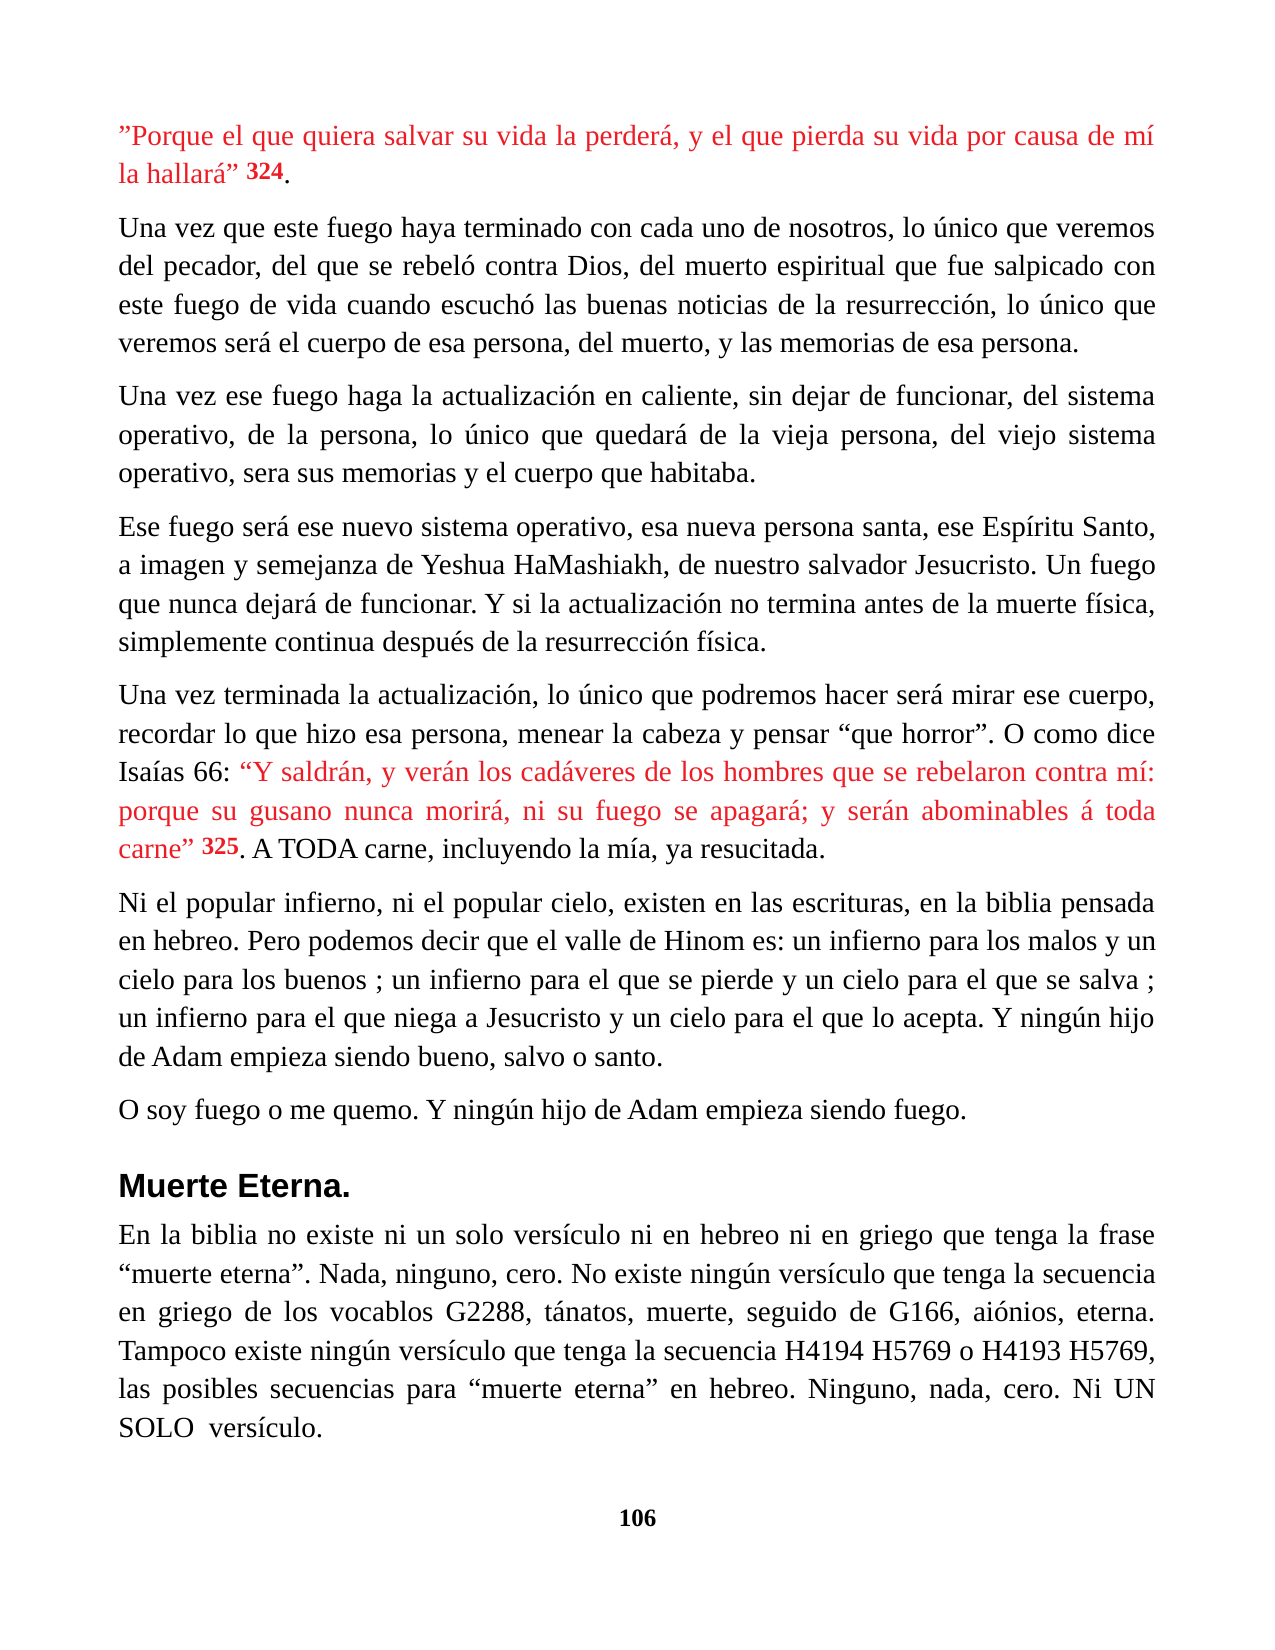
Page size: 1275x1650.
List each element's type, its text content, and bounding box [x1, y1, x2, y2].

text En la biblia no existe ni un solo versículo ni en hebreo ni en griego que tenga la frase “muerte eterna”. Nada, ninguno, cero. No existe ningún versículo que tenga la secuencia en griego de los vocablos G2288, tánatos, muerte, seguido de G166, aiónios, eterna. Tampoco existe ningún versículo que tenga la secuencia H4194 H5769 o H4193 H5769, las posibles secuencias para “muerte eterna” en hebreo. Ninguno, nada, cero. Ni UN SOLO versículo. [118, 1217, 1157, 1443]
text Una vez ese fuego haga la actualización en caliente, sin dejar de funcionar, del sistema operativo, de la persona, lo único que quedará de la vieja persona, del viejo sistema operativo, sera sus memorias y el cuerpo que habitaba. [118, 378, 1157, 489]
text ”Porque el que quiera salvar su vida la perderá, y el que pierda su vida por causa de mí la hallará” . [118, 118, 1157, 190]
subtitle Muerte Eterna. [118, 1166, 1157, 1205]
text O soy fuego o me quemo. Y ningún hijo de Adam empieza siendo fuego. [118, 1092, 1157, 1126]
text Una vez que este fuego haya terminado con cada uno de nosotros, lo único que veremos del pecador, del que se rebeló contra Dios, del muerto espiritual que fue salpicado con este fuego de vida cuando escuchó las buenas noticias de la resurrección, lo único que veremos será el cuerpo de esa persona, del muerto, y las memorias de esa persona. [118, 210, 1157, 359]
text Ese fuego será ese nuevo sistema operativo, esa nueva persona santa, ese Espíritu Santo, a imagen y semejanza de Yeshua HaMashiakh, de nuestro salvador Jesucristo. Un fuego que nunca dejará de funcionar. Y si la actualización no termina antes de la muerte física, simplemente continua después de la resurrección física. [118, 509, 1157, 658]
text Una vez terminada la actualización, lo único que podremos hacer será mirar ese cuerpo, recordar lo que hizo esa persona, menear la cabeza y pensar “que horror”. O como dice Isaías 66: “Y saldrán, y verán los cadáveres de los hombres que se rebelaron contra mí: porque su gusano nunca morirá, ni su fuego se apagará; y serán abominables á toda carne” . A TODA carne, incluyendo la mía, ya resucitada. [118, 677, 1157, 865]
text Ni el popular infierno, ni el popular cielo, existen en las escrituras, en la biblia pensada en hebreo. Pero podemos decir que el valle de Hinom es: un infierno para los malos y un cielo para los buenos ; un infierno para el que se pierde y un cielo para el que se salva ; un infierno para el que niega a Jesucristo y un cielo para el que lo acepta. Y ningún hijo de Adam empieza siendo bueno, salvo o santo. [118, 885, 1157, 1072]
